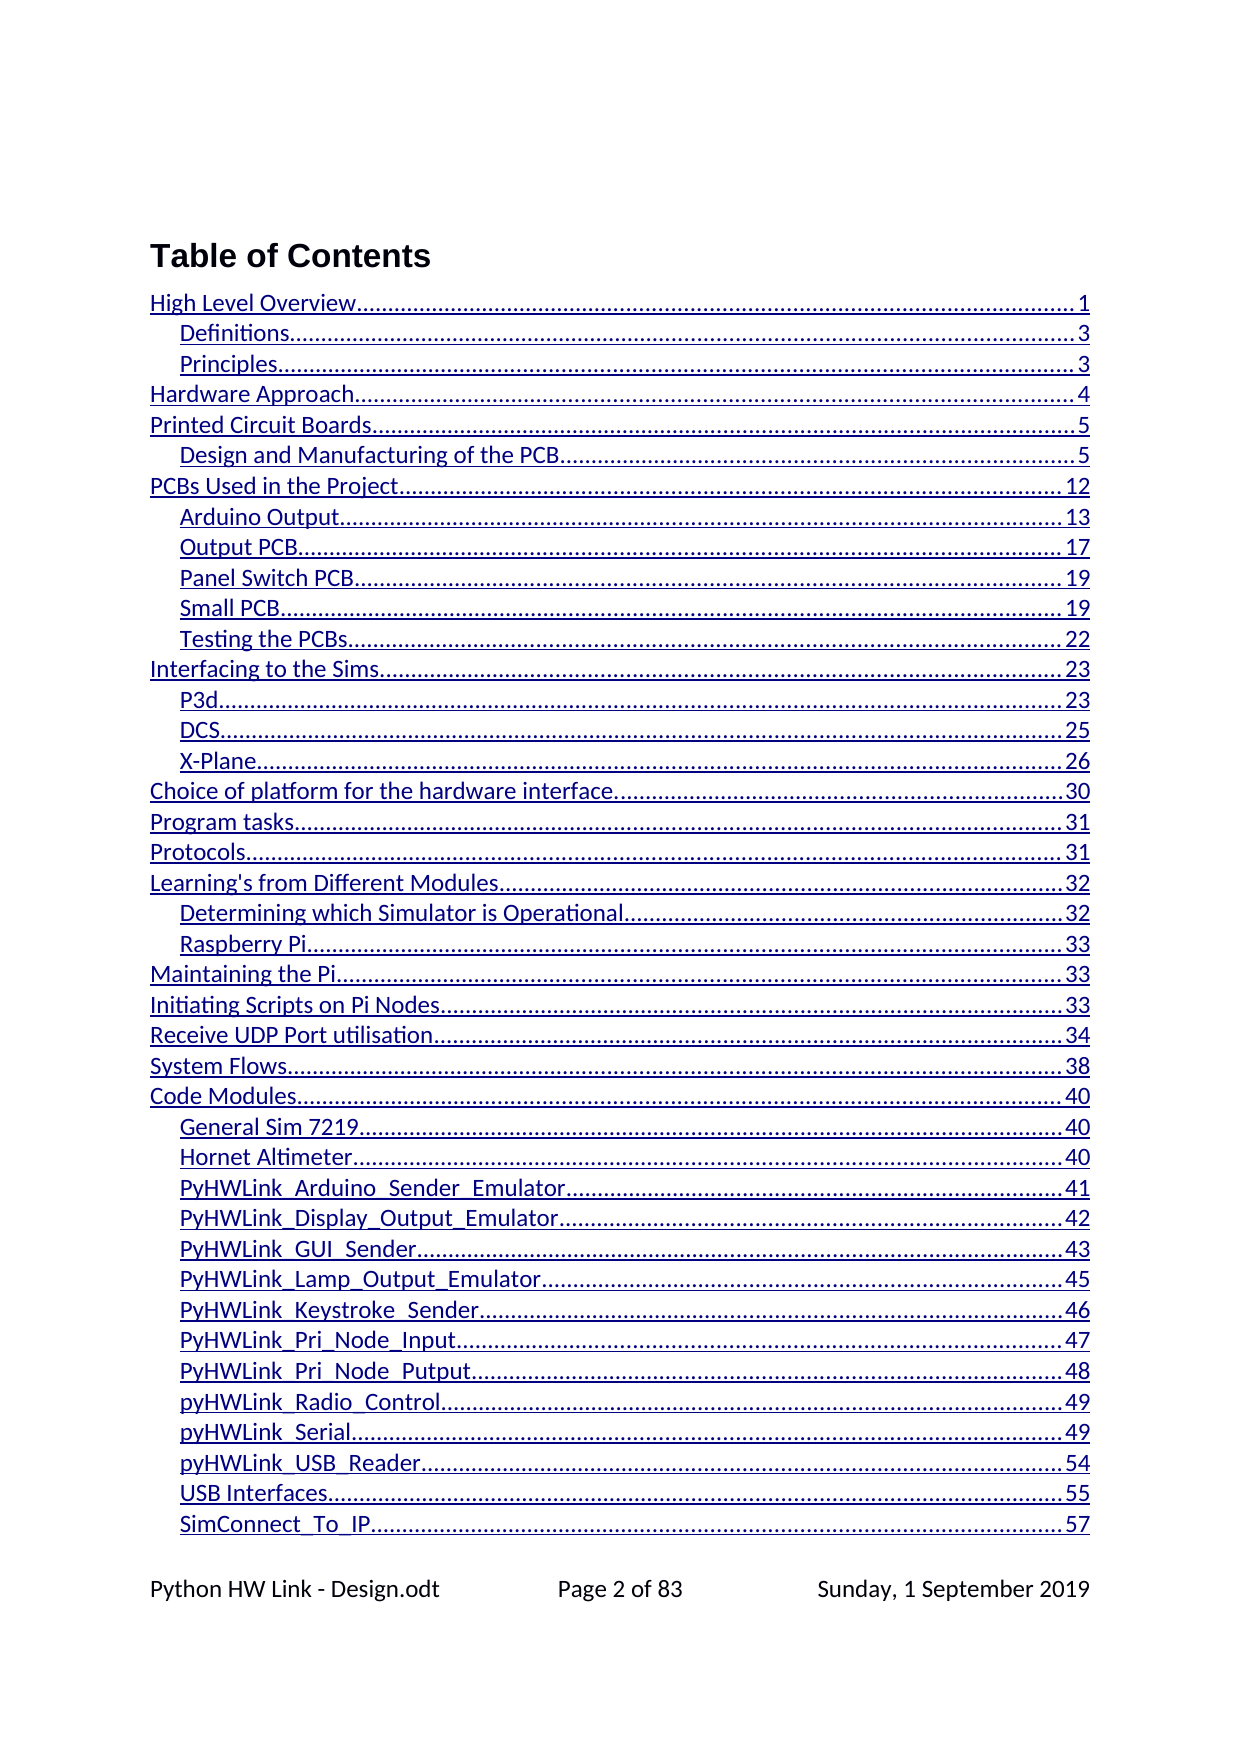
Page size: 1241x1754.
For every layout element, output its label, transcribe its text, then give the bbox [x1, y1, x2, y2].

text PyHWLink_Lamp_Output_Emulator 45 [179, 1264, 1090, 1290]
text [179, 1321, 1090, 1325]
text [179, 1504, 1090, 1508]
text Learning's from Different Modules 32 [150, 867, 1090, 893]
text [179, 1260, 1090, 1264]
text [179, 1199, 1090, 1203]
text Hornet Altimeter 40 [179, 1142, 1090, 1168]
text Hardware Approach 4 [150, 378, 1090, 405]
text [179, 558, 1090, 562]
text Principles 3 [179, 348, 1090, 374]
text Arduino Output 13 [179, 501, 1090, 527]
text Small PCB 19 [179, 592, 1090, 618]
text High Level Overview 1 [150, 287, 1090, 313]
text Definitions 3 [179, 317, 1090, 344]
text PCBs Used in the Project 12 [150, 470, 1090, 496]
text Receive UDP Port utilisation 34 [150, 1019, 1090, 1045]
text [179, 924, 1090, 928]
text PyHWLink_Arduino_Sender_Emulator 41 [179, 1172, 1090, 1198]
text General Sim 7219 40 [179, 1111, 1090, 1137]
text Panel Switch PCB 19 [179, 562, 1090, 588]
text USB Interfaces 55 [179, 1477, 1090, 1503]
text Printed Circuit Boards 5 [150, 409, 1090, 435]
text DCS 25 [179, 714, 1090, 740]
text pyHWLink_Serial 49 [179, 1416, 1090, 1442]
text [179, 741, 1090, 745]
text [179, 1138, 1090, 1142]
text [179, 1443, 1090, 1447]
text pyHWLink_USB_Reader 54 [179, 1447, 1090, 1473]
text PyHWLink_Pri_Node_Putput 48 [179, 1355, 1090, 1381]
text [179, 1382, 1090, 1386]
text [179, 619, 1090, 623]
text PyHWLink_GUI_Sender 43 [179, 1233, 1090, 1259]
text X-Plane 26 [179, 745, 1090, 771]
text PyHWLink_Display_Output_Emulator 42 [179, 1203, 1090, 1229]
text Initiating Scripts on Pi Nodes 33 [150, 989, 1090, 1015]
text Testing the PCBs 22 [179, 623, 1090, 649]
text Program tasks 31 [150, 806, 1090, 832]
text Design and Manufacturing of the PCB 5 [179, 439, 1090, 466]
text Protocols 31 [150, 836, 1090, 862]
text System Flows 38 [150, 1050, 1090, 1076]
text Raspberry Pi 33 [179, 928, 1090, 954]
text SimConnect_To_IP 57 [179, 1508, 1090, 1534]
text Maintaining the Pi 33 [150, 958, 1090, 984]
text Determining which Simulator is Operational 32 [179, 897, 1090, 923]
text Choice of platform for the hardware interface. 30 [150, 775, 1090, 801]
text PyHWLink_Pri_Node_Input 47 [179, 1325, 1090, 1351]
text P3d 23 [179, 684, 1090, 710]
text Interfacing to the Sims. 23 [150, 653, 1090, 679]
text pyHWLink_Radio_Control 49 [179, 1386, 1090, 1412]
subtitle Table of Contents [150, 236, 1090, 274]
text Output PCB 17 [179, 531, 1090, 557]
text PyHWLink_Keystroke_Sender 46 [179, 1294, 1090, 1320]
text Code Modules 40 [150, 1081, 1090, 1106]
